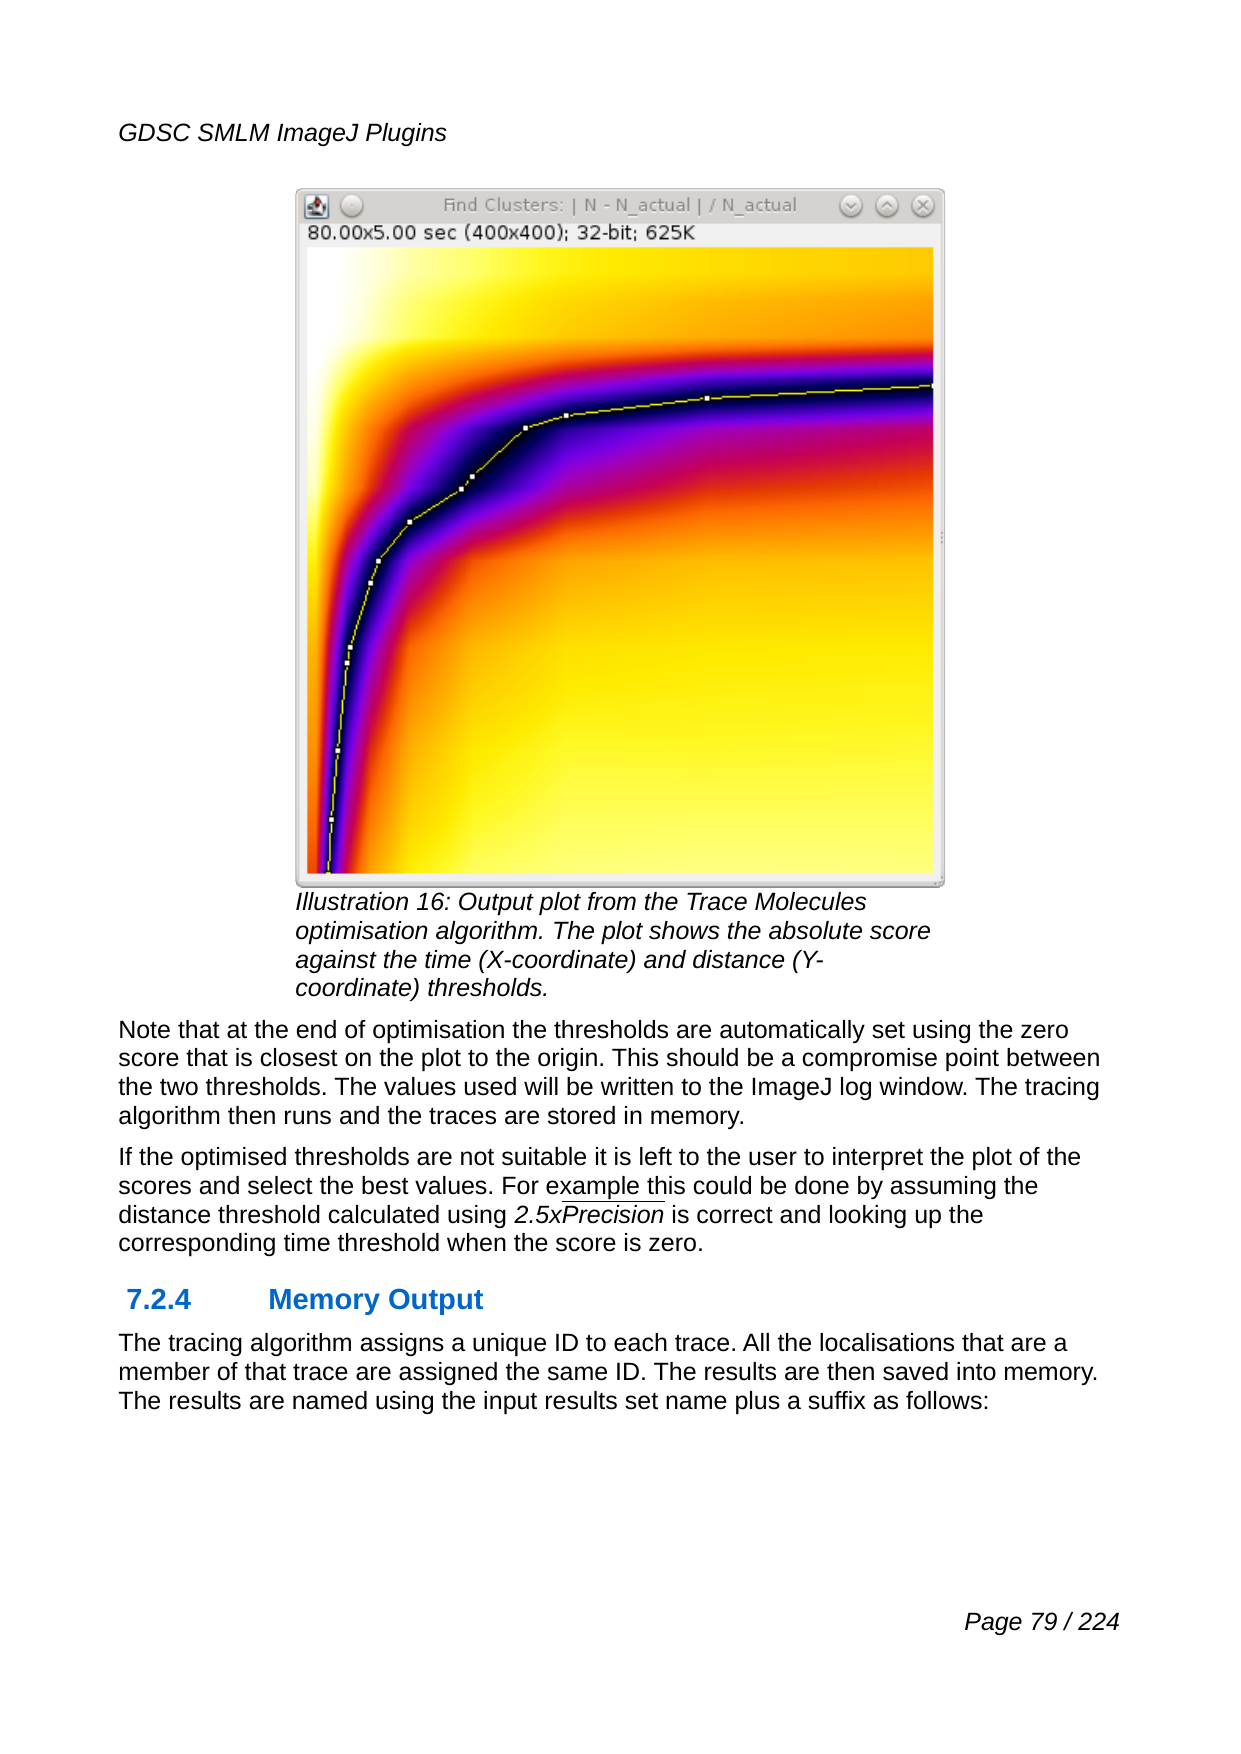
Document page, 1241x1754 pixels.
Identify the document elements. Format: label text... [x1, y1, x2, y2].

text If the optimised thresholds are not suitable it is left to the user to interpret the plot of the scores and select the best values. For example this could be done by assuming the distance threshold calculated using 2.5xPrecision is correct and looking up the corresponding time threshold when the score is zero. [118, 1142, 1122, 1257]
text The tracing algorithm assigns a unique ID to each trace. All the localisations that are a member of that trace are assigned the same ID. The results are then saved into memory. The results are named using the input results set name plus a suffix as follows: [118, 1328, 1122, 1414]
text Illustration 16: Output plot from the Trace Molecules optimisation algorithm. The plot shows the absolute score against the time (X-coordinate) and distance (Y-coordinate) thresholds. [295, 888, 945, 1002]
text Note that at the end of optimisation the thresholds are automatically set using the zero score that is closest on the plot to the origin. This should be a compromise point between the two thresholds. The values used will be written to the ImageJ log window. The tracing algorithm then runs and the traces are stored in memory. [118, 1015, 1122, 1130]
picture [295, 188, 946, 888]
subtitle Memory Output [118, 1282, 1122, 1316]
